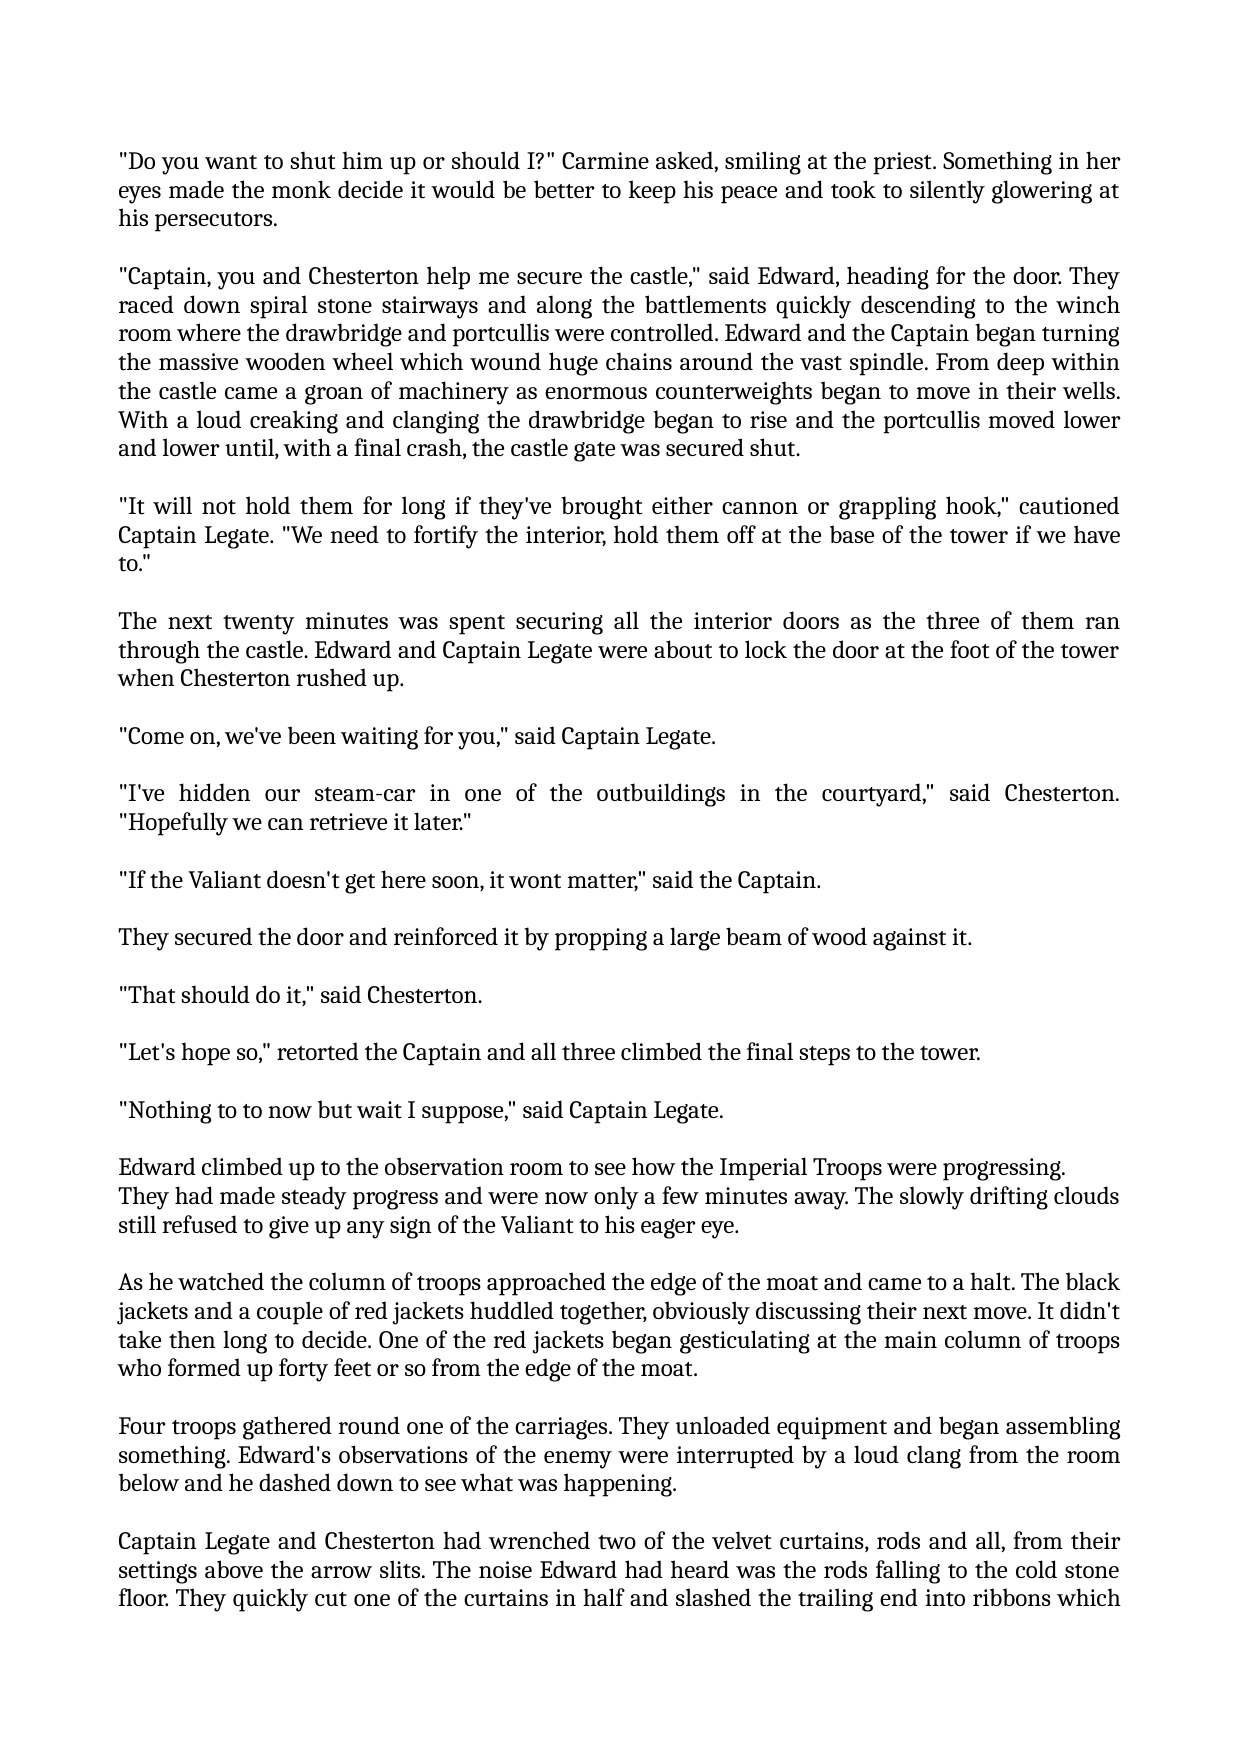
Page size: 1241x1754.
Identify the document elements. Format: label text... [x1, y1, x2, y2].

text Four troops gathered round one of the carriages. They unloaded equipment and began assembling something. Edward's observations of the enemy were interrupted by a loud clang from the room below and he dashed down to see what was happening. [118, 1412, 1122, 1498]
text The next twenty minutes was spent securing all the interior doors as the three of them ran through the castle. Edward and Captain Legate were about to lock the door at the foot of the tower when Chesterton rushed up. [118, 607, 1122, 693]
text "Do you want to shut him up or should I?" Carmine asked, smiling at the priest. Something in her eyes made the monk decide it would be better to keep his peace and took to silently glowering at his persecutors. [118, 147, 1122, 233]
text "Let's hope so," retorted the Captain and all three climbed the final steps to the tower. [118, 1038, 1122, 1067]
text As he watched the column of troops approached the edge of the moat and came to a halt. The black jackets and a couple of red jackets huddled together, obviously discussing their next move. It didn't take then long to decide. One of the red jackets began gesticulating at the main column of troops who formed up forty feet or so from the edge of the moat. [118, 1268, 1122, 1383]
text "It will not hold them for long if they've brought either cannon or grappling hook," cautioned Captain Legate. "We need to fortify the interior, hold them off at the base of the tower if we have to." [118, 492, 1122, 578]
text They had made steady progress and were now only a few minutes away. The slowly drifting clouds still refused to give up any sign of the Valiant to his eager eye. [118, 1182, 1122, 1239]
text Captain Legate and Chesterton had wrenched two of the velvet curtains, rods and all, from their settings above the arrow slits. The noise Edward had heard was the rods falling to the cold stone floor. They quickly cut one of the curtains in half and slashed the trailing end into ribbons which [118, 1527, 1122, 1613]
text "Come on, we've been waiting for you," said Captain Legate. [118, 722, 1122, 751]
text "Nothing to to now but wait I suppose," said Captain Legate. [118, 1096, 1122, 1124]
text "That should do it," said Chesterton. [118, 981, 1122, 1009]
text "I've hidden our steam-car in one of the outbuildings in the courtyard," said Chesterton. "Hopefully we can retrieve it later." [118, 779, 1122, 837]
text "Captain, you and Chesterton help me secure the castle," said Edward, heading for the door. They raced down spiral stone stairways and along the battlements quickly descending to the winch room where the drawbridge and portcullis were controlled. Edward and the Captain began turning the massive wooden wheel which wound huge chains around the vast spindle. From deep within the castle came a groan of machinery as enormous counterweights began to move in their wells. With a loud creaking and clanging the drawbridge began to rise and the portcullis moved lower and lower until, with a final crash, the castle gate was secured shut. [118, 262, 1122, 463]
text They secured the door and reinforced it by propping a large beam of wood against it. [118, 923, 1122, 952]
text "If the Valiant doesn't get here soon, it wont matter," said the Captain. [118, 866, 1122, 894]
text Edward climbed up to the observation room to see how the Imperial Troops were progressing. [118, 1153, 1122, 1182]
